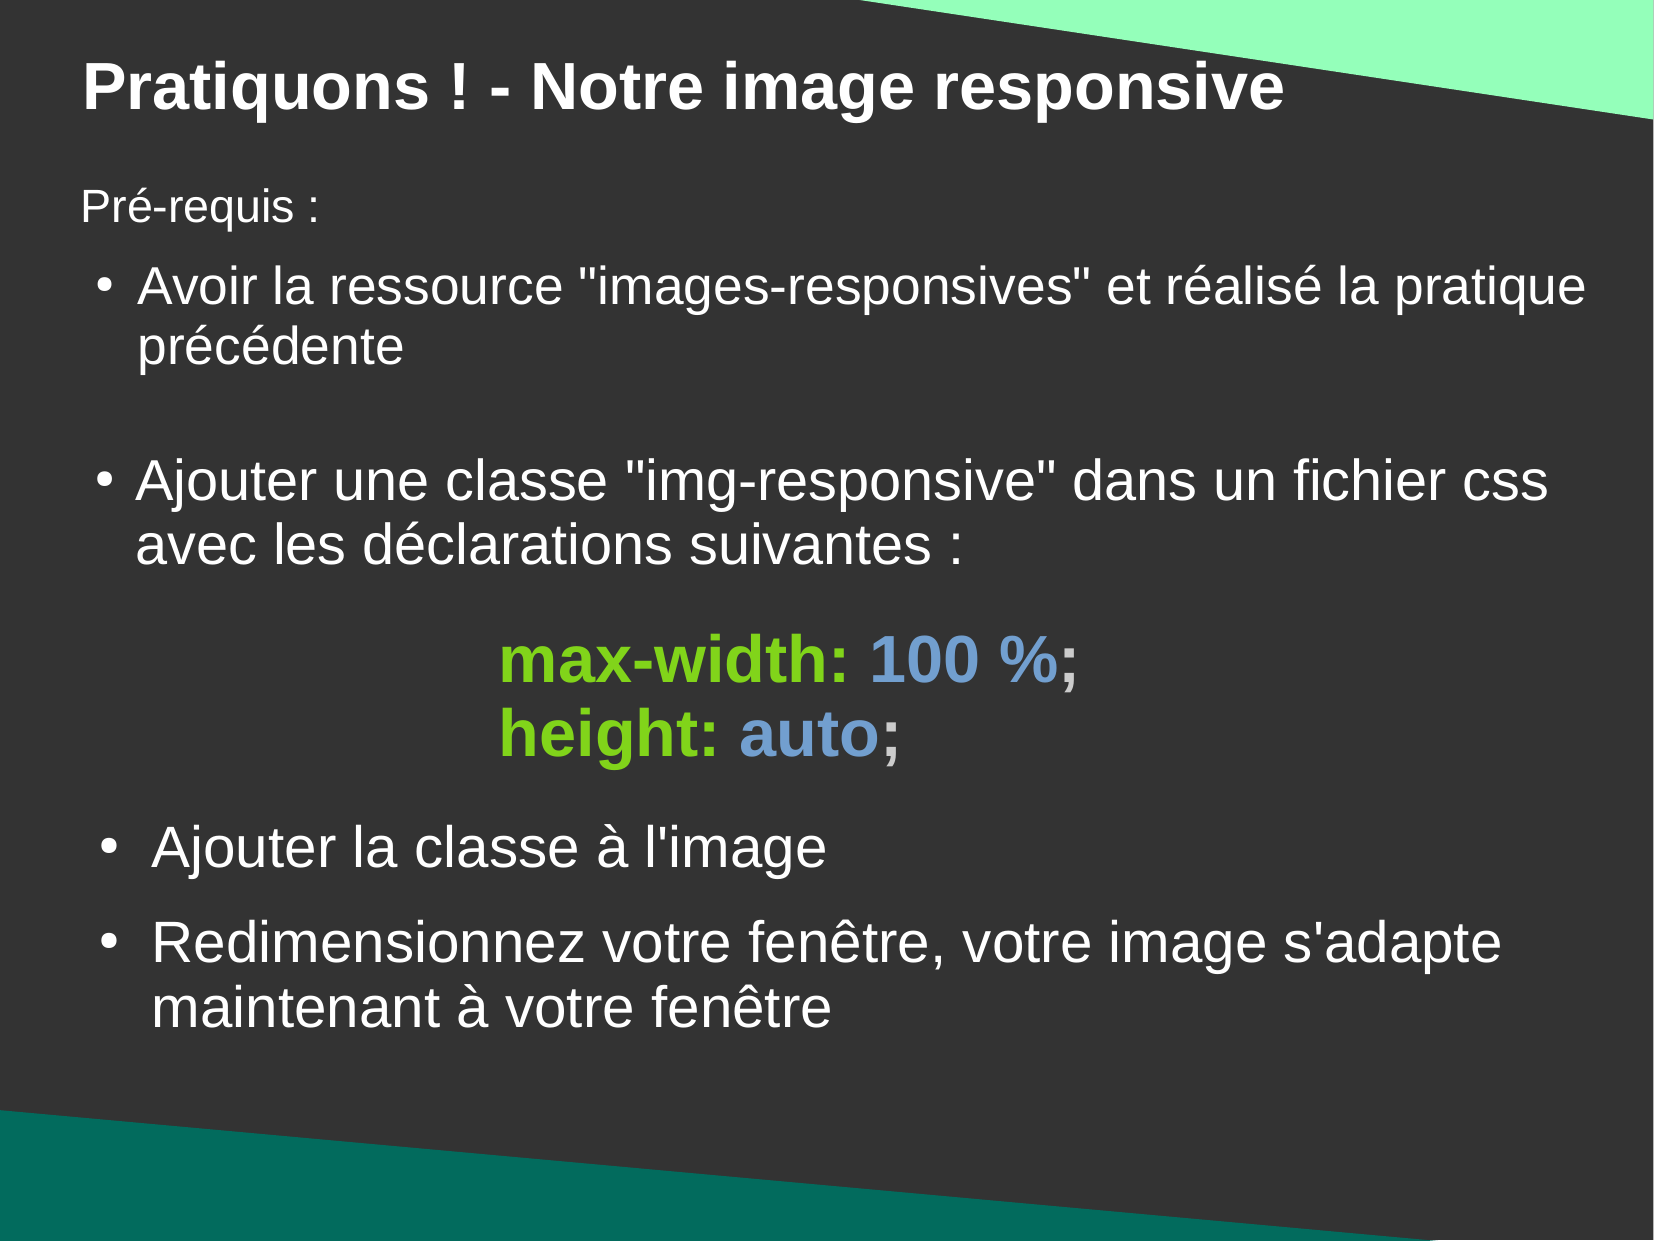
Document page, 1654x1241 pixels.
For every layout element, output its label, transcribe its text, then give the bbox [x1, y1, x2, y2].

list Pré-requis : Avoir la ressource "images-responsives" et réalisé la pratique précédente [80, 180, 1620, 378]
list Ajouter la classe à l'image Redimensionnez votre fenêtre, votre image s'adapte maintenant à votre fenêtre [80, 814, 1605, 1075]
text_box max-width: 100 %; height: auto; [484, 614, 1099, 791]
list Ajouter une classe "img-responsive" dans un fichier css avec les déclarations suivantes : [80, 447, 1605, 580]
title Pratiquons ! - Notre image responsive [82, 49, 1571, 152]
text_box [859, 0, 1654, 120]
